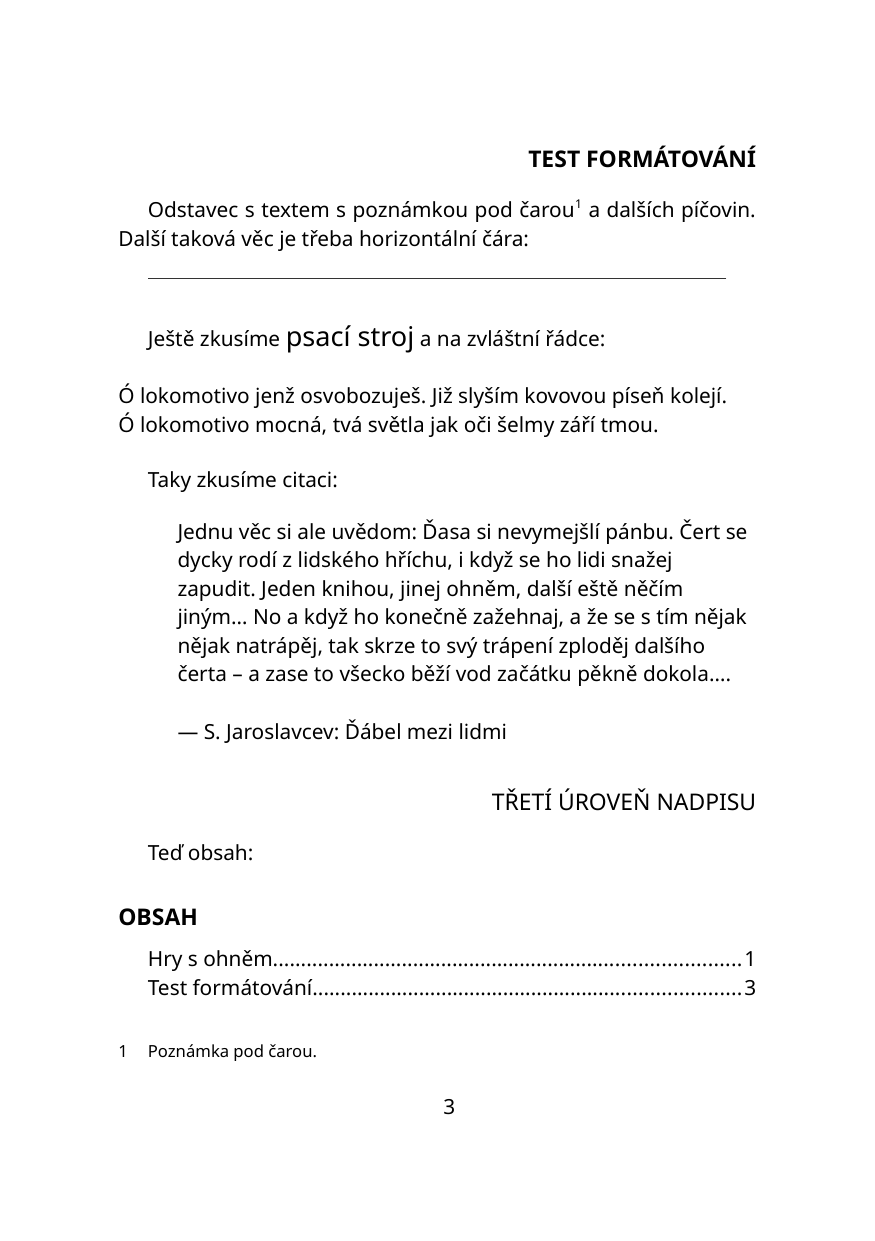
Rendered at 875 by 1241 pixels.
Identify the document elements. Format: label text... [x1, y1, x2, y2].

text Test formátování 3 [148, 973, 756, 1001]
subtitle Obsah [118, 900, 756, 932]
text Jednu věc si ale uvědom: Ďasa si nevymejšlí pánbu. Čert se dycky rodí z lidského hříchu, i když se ho lidi snažej zapudit. Jeden knihou, jinej ohněm, další eště něčím jiným… No a když ho konečně zažehnaj, a že se s tím nějak nějak natrápěj, tak skrze to svý trápení zploděj dalšího čerta – a zase to všecko běží vod začátku pěkně dokola…. [177, 517, 756, 688]
text Hry s ohněm 1 [148, 944, 756, 973]
text Odstavec s textem s poznámkou pod čarou a dalších píčovin. Další taková věc je třeba horizontální čára: [118, 196, 756, 252]
text Ó lokomotivo jenž osvobozuješ. Již slyším kovovou píseň kolejí. [118, 381, 756, 410]
text Ó lokomotivo mocná, tvá světla jak oči šelmy září tmou. [118, 410, 756, 438]
text Teď obsah: [118, 838, 756, 866]
subtitle třetí úroveň nadpisu [118, 785, 756, 817]
text Ještě zkusíme psací stroj a na zvláštní řádce: [118, 318, 756, 355]
text — S. Jaroslavcev: Ďábel mezi lidmi [177, 717, 756, 746]
text Poznámka pod čarou. [118, 1039, 756, 1062]
text Taky zkusíme citaci: [118, 465, 756, 493]
subtitle Test formátování [118, 143, 756, 174]
